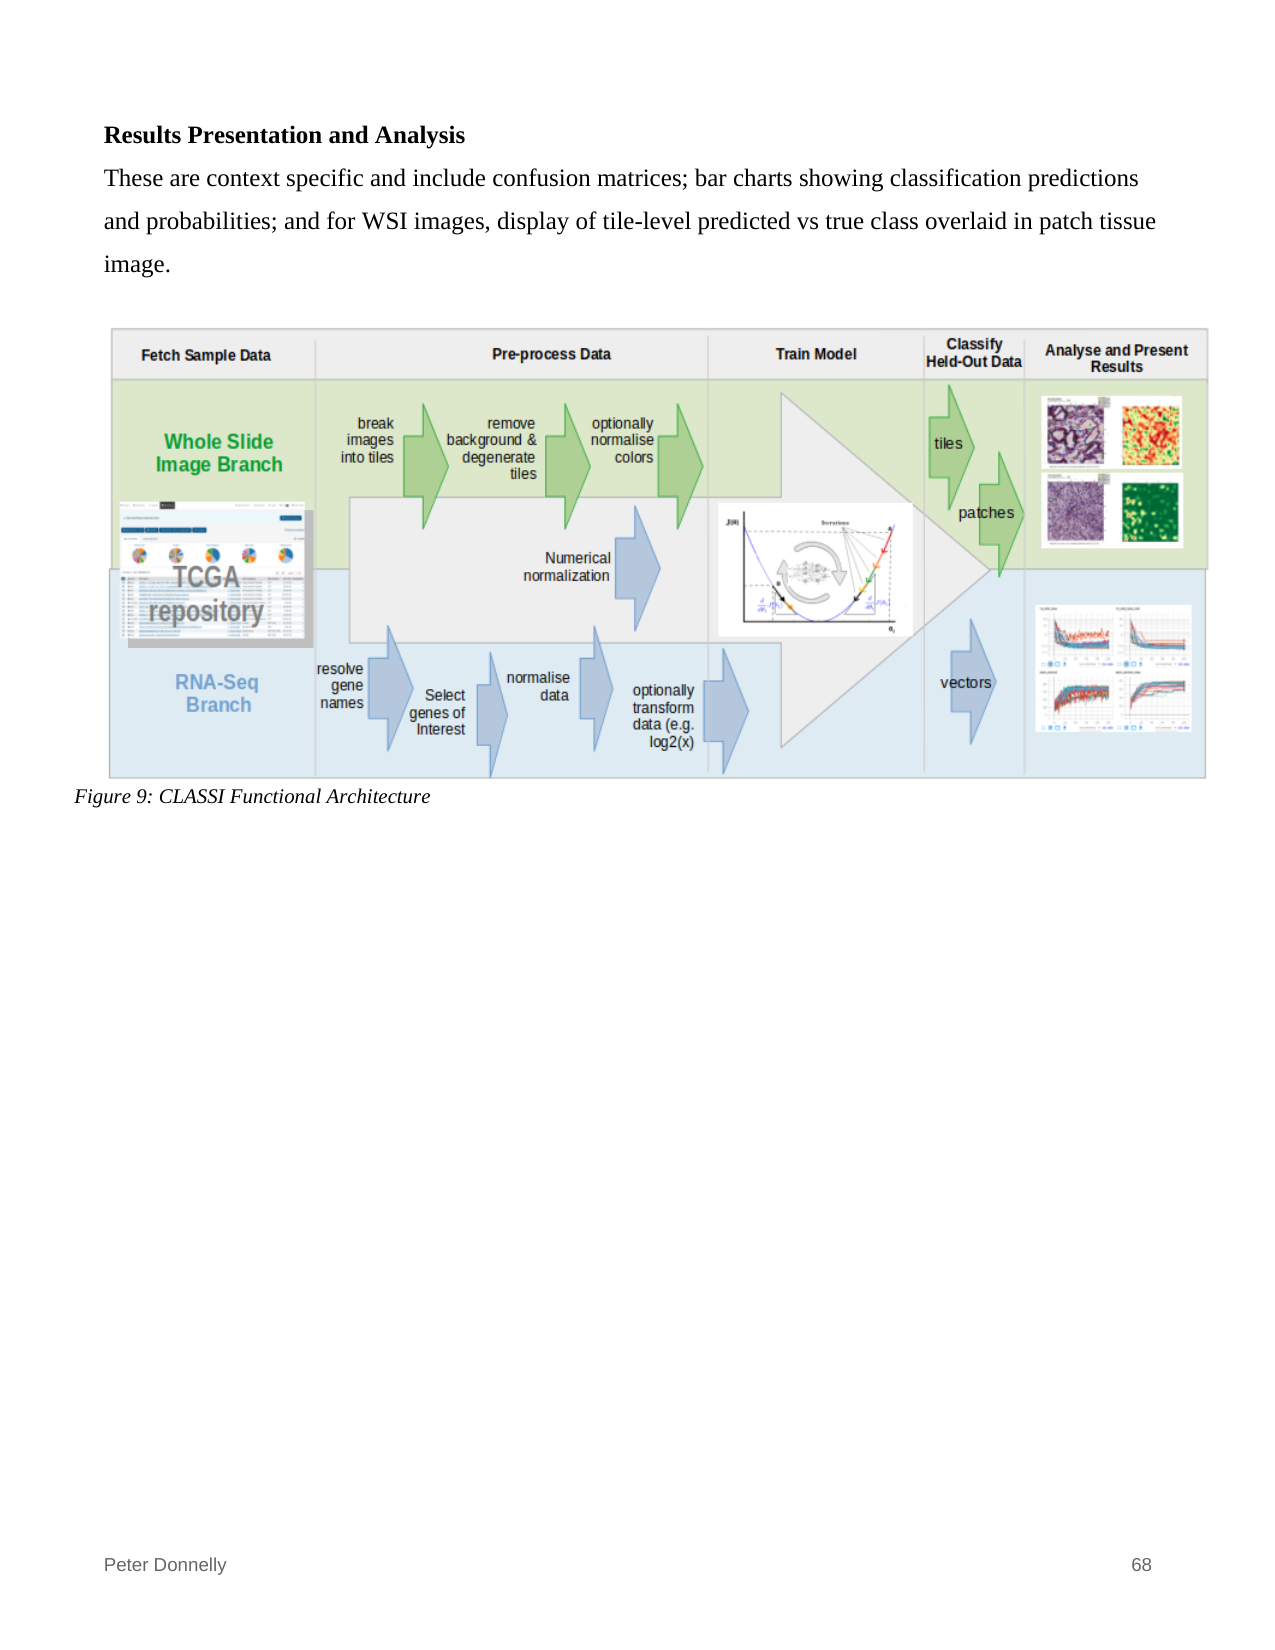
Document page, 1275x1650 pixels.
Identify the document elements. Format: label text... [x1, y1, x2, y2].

picture [97, 318, 1223, 785]
text Results Presentation and Analysis [103, 120, 1181, 148]
text Figure 9: CLASSI Functional Architecture [74, 782, 1223, 808]
text These are context specific and include confusion matrices; bar charts showing classification predictions and probabilities; and for WSI images, display of tile-level predicted vs true class overlaid in patch tissue image. [103, 163, 1181, 278]
